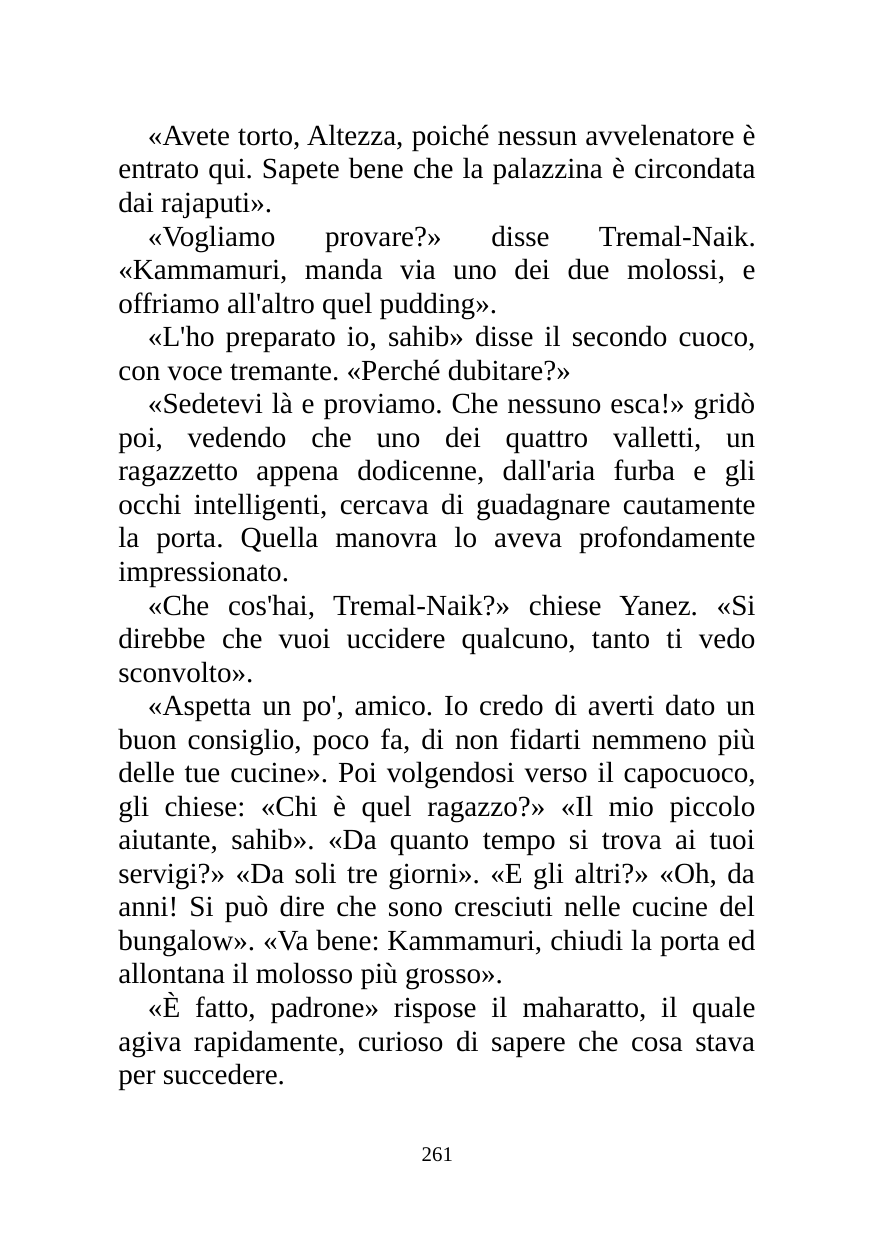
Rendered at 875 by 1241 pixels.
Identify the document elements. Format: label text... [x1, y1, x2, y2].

text «Sedetevi là e proviamo. Che nessuno esca!» gridò poi, vedendo che uno dei quattro valletti, un ragazzetto appena dodicenne, dall'aria furba e gli occhi intelligenti, cercava di guadagnare cautamente la porta. Quella manovra lo aveva profondamente impressionato. [118, 386, 756, 588]
text «Vogliamo provare?» disse Tremal-Naik. «Kammamuri, manda via uno dei due molossi, e offriamo all'altro quel pudding». [118, 219, 756, 319]
text «Aspetta un po', amico. Io credo di averti dato un buon consiglio, poco fa, di non fidarti nemmeno più delle tue cucine». Poi volgendosi verso il capocuoco, gli chiese: «Chi è quel ragazzo?» «Il mio piccolo aiutante, sahib». «Da quanto tempo si trova ai tuoi servigi?» «Da soli tre giorni». «E gli altri?» «Oh, da anni! Si può dire che sono cresciuti nelle cucine del bungalow». «Va bene: Kammamuri, chiudi la porta ed allontana il molosso più grosso». [118, 688, 756, 990]
text «L'ho preparato io, sahib» disse il secondo cuoco, con voce tremante. «Perché dubitare?» [118, 319, 756, 386]
text «Avete torto, Altezza, poiché nessun avvelenatore è entrato qui. Sapete bene che la palazzina è circondata dai rajaputi». [118, 118, 756, 219]
text «È fatto, padrone» rispose il maharatto, il quale agiva rapidamente, curioso di sapere che cosa stava per succedere. [118, 990, 756, 1091]
text «Che cos'hai, Tremal-Naik?» chiese Yanez. «Si direbbe che vuoi uccidere qualcuno, tanto ti vedo sconvolto». [118, 588, 756, 688]
